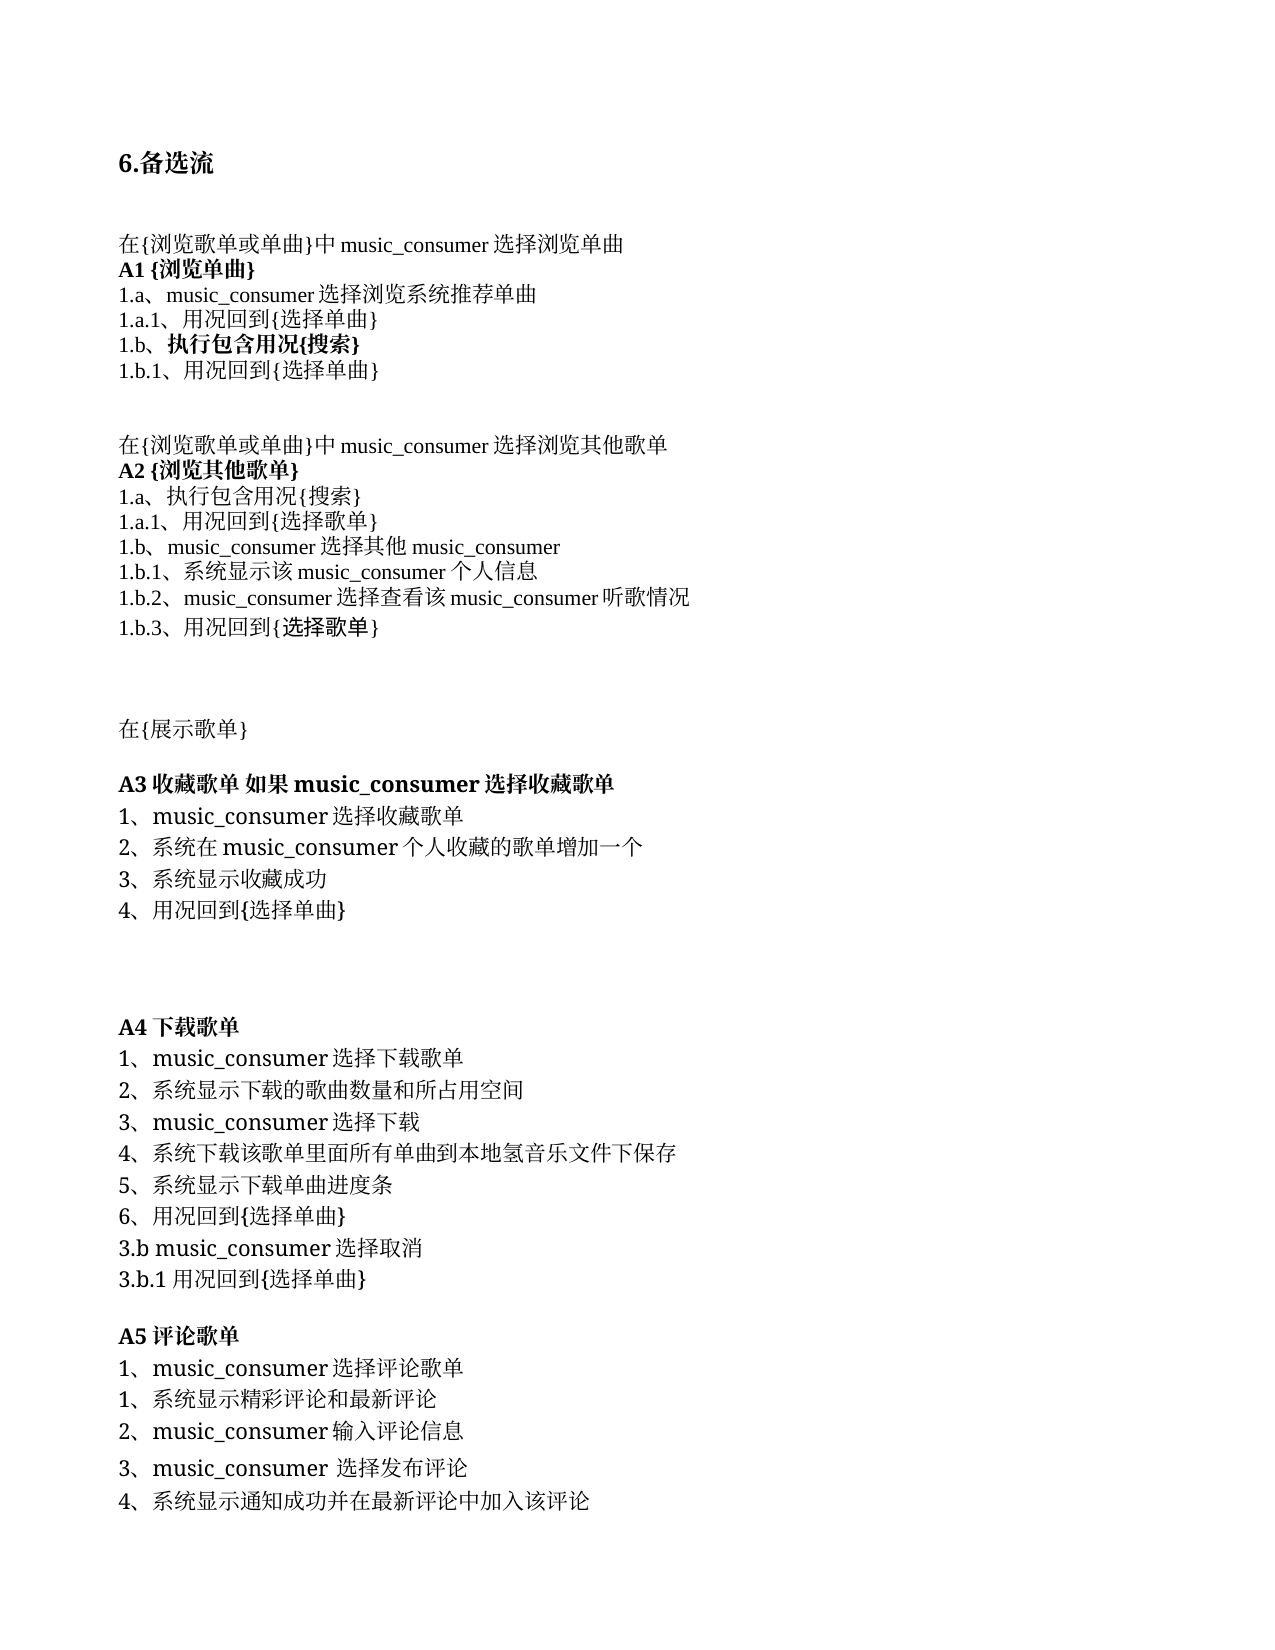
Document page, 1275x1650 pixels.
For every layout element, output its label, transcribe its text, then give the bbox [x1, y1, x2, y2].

text A2 {浏览其他歌单} [118, 458, 1157, 484]
text 1、music_consumer选择下载歌单 [118, 1042, 1157, 1073]
text 2、music_consumer输入评论信息 [118, 1414, 1157, 1446]
text 2、系统在music_consumer个人收藏的歌单增加一个 [118, 831, 1157, 862]
text 1.a、执行包含用况{搜索} [118, 484, 1157, 509]
text A4 下载歌单 [118, 1010, 1157, 1042]
text 1.b.1、用况回到{选择单曲} [118, 358, 1157, 383]
text 1、系统显示精彩评论和最新评论 [118, 1382, 1157, 1414]
text 在{浏览歌单或单曲}中music_consumer选择浏览单曲 [118, 232, 1157, 257]
text 1、music_consumer选择收藏歌单 [118, 799, 1157, 831]
text 1.a.1、用况回到{选择单曲} [118, 307, 1157, 332]
text 1、music_consumer选择评论歌单 [118, 1351, 1157, 1382]
text 4、系统下载该歌单里面所有单曲到本地氢音乐文件下保存 [118, 1136, 1157, 1168]
text 3.b music_consumer选择取消 [118, 1231, 1157, 1262]
text 3、系统显示收藏成功 [118, 862, 1157, 894]
text 3、music_consumer选择下载 [118, 1105, 1157, 1136]
text 1.b.2、music_consumer选择查看该music_consumer听歌情况 [118, 584, 1157, 610]
text 2、系统显示下载的歌曲数量和所占用空间 [118, 1073, 1157, 1105]
text 1.a、music_consumer选择浏览系统推荐单曲 [118, 282, 1157, 307]
text 4、系统显示通知成功并在最新评论中加入该评论 [118, 1484, 1157, 1515]
text A1 {浏览单曲} [118, 257, 1157, 282]
text A5 评论歌单 [118, 1319, 1157, 1351]
text 1.b、music_consumer选择其他music_consumer [118, 534, 1157, 559]
text 4、用况回到{选择单曲} [118, 894, 1157, 925]
text 在{展示歌单} [118, 717, 1157, 742]
text 6.备选流 [118, 143, 1157, 179]
text 5、系统显示下载单曲进度条 [118, 1168, 1157, 1199]
text 1.a.1、用况回到{选择歌单} [118, 509, 1157, 534]
text 1.b.1、系统显示该music_consumer个人信息 [118, 559, 1157, 584]
text 在{浏览歌单或单曲}中music_consumer选择浏览其他歌单 [118, 433, 1157, 458]
text 3、music_consumer 选择发布评论 [118, 1446, 1157, 1484]
text A3 收藏歌单 如果music_consumer选择收藏歌单 [118, 767, 1157, 799]
text 1.b、执行包含用况{搜索} [118, 332, 1157, 358]
text 6、用况回到{选择单曲} [118, 1199, 1157, 1231]
text 3.b.1 用况回到{选择单曲} [118, 1262, 1157, 1294]
text 1.b.3、用况回到{选择歌单} [118, 610, 1157, 641]
